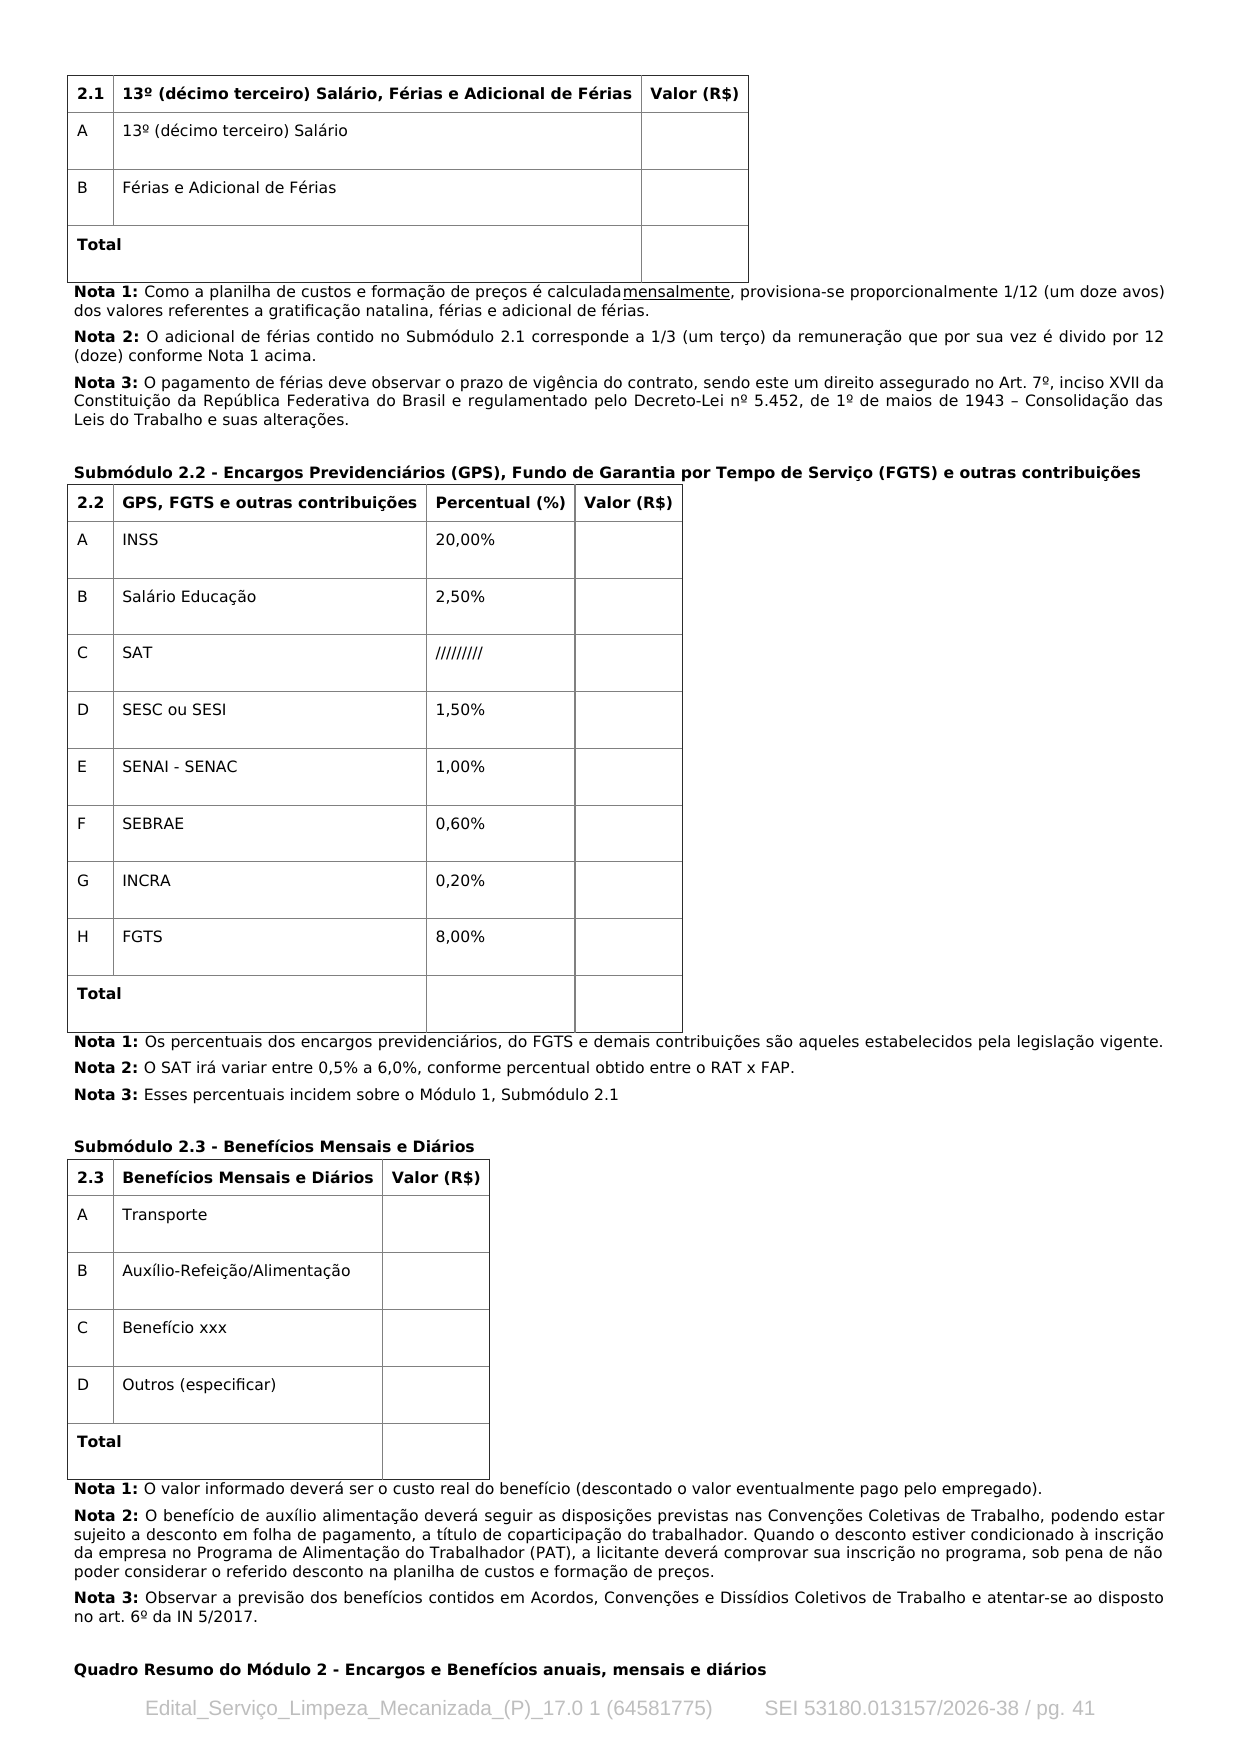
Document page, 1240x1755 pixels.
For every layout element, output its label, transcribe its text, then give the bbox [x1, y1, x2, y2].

table_cell [383, 1310, 489, 1366]
table_cell [576, 806, 682, 861]
table_cell [642, 113, 748, 168]
table_cell [383, 1367, 489, 1422]
table_cell INCRA [114, 862, 426, 918]
table_cell G [68, 862, 113, 918]
text Nota 1: Como a planilha de custos e formação de preços é calculadamensalmente, provisiona-se proporcionalmente 1/12 (um doze avos) dos valores referentes a gratificação natalina, férias e adicional de férias. [74, 283, 1166, 320]
table_cell [576, 579, 682, 634]
table_header Benefícios Mensais e Diários [114, 1160, 382, 1195]
text Submódulo 2.3 - Benefícios Mensais e Diários [74, 1138, 1186, 1157]
table_cell D [68, 692, 113, 748]
table_cell B [68, 1253, 113, 1309]
table_cell [383, 1424, 489, 1479]
table_cell FGTS [114, 919, 426, 975]
table_cell [576, 919, 682, 975]
table_header Valor (R$) [576, 485, 682, 521]
text Nota 1: O valor informado deverá ser o custo real do benefício (descontado o valor eventualmente pago pelo empregado). [74, 1480, 1166, 1498]
table_cell C [68, 1310, 113, 1366]
table_cell Outros (especificar) [114, 1367, 382, 1422]
table_cell SENAI - SENAC [114, 749, 426, 804]
table_cell 20,00% [427, 522, 574, 577]
table_header 2.3 [68, 1160, 113, 1195]
table_cell A [68, 113, 113, 168]
table_cell 0,20% [427, 862, 574, 918]
table_cell [576, 692, 682, 748]
table_cell 8,00% [427, 919, 574, 975]
table_cell Auxílio-Refeição/Alimentação [114, 1253, 382, 1309]
text Nota 1: Os percentuais dos encargos previdenciários, do FGTS e demais contribuições são aqueles estabelecidos pela legislação vigente. Nota 2: O SAT irá variar entre 0,5% a 6,0%, conforme percentual obtido entre o RAT x FAP. [74, 1033, 1166, 1077]
table_cell [576, 635, 682, 691]
table_cell [576, 749, 682, 804]
table_cell [576, 862, 682, 918]
table_cell [576, 976, 682, 1032]
table_cell C [68, 635, 113, 691]
table_cell SAT [114, 635, 426, 691]
table_cell Benefício xxx [114, 1310, 382, 1366]
table_cell 1,00% [427, 749, 574, 804]
table_header GPS, FGTS e outras contribuições [114, 485, 426, 521]
table_cell A [68, 522, 113, 577]
text Nota 3: O pagamento de férias deve observar o prazo de vigência do contrato, sendo este um direito assegurado no Art. 7º, inciso XVII da Constituição da República Federativa do Brasil e regulamentado pelo Decreto-Lei nº 5.452, de 1º de maios de 1943 – Consolidação das Leis do Trabalho e suas alterações. [74, 373, 1166, 429]
table_cell ///////// [427, 635, 574, 691]
table_cell H [68, 919, 113, 975]
table_cell 13º (décimo terceiro) Salário [114, 113, 641, 168]
text Nota 3: Esses percentuais incidem sobre o Módulo 1, Submódulo 2.1 [74, 1086, 1166, 1104]
table_header Percentual (%) [427, 485, 574, 521]
table_cell Férias e Adicional de Férias [114, 170, 641, 225]
text Submódulo 2.2 - Encargos Previdenciários (GPS), Fundo de Garantia por Tempo de Serviço (FGTS) e outras contribuições [74, 464, 1186, 482]
table_cell 0,60% [427, 806, 574, 861]
table_header 13º (décimo terceiro) Salário, Férias e Adicional de Férias [114, 76, 641, 112]
table_cell SEBRAE [114, 806, 426, 861]
table_cell Total [68, 226, 641, 282]
table_cell INSS [114, 522, 426, 577]
text Nota 3: Observar a previsão dos benefícios contidos em Acordos, Convenções e Dissídios Coletivos de Trabalho e atentar-se ao disposto no art. 6º da IN 5/2017. [74, 1589, 1166, 1626]
table_cell [383, 1253, 489, 1309]
text Nota 2: O benefício de auxílio alimentação deverá seguir as disposições previstas nas Convenções Coletivas de Trabalho, podendo estar sujeito a desconto em folha de pagamento, a título de coparticipação do trabalhador. Quando o desconto estiver condicionado à inscrição da empresa no Programa de Alimentação do Trabalhador (PAT), a licitante deverá comprovar sua inscrição no programa, sob pena de não poder considerar o referido desconto na planilha de custos e formação de preços. [74, 1507, 1166, 1581]
table_cell D [68, 1367, 113, 1422]
table_cell F [68, 806, 113, 861]
table_header Valor (R$) [383, 1160, 489, 1195]
table_cell E [68, 749, 113, 804]
table_cell 2,50% [427, 579, 574, 634]
table_cell A [68, 1196, 113, 1252]
table_header 2.1 [68, 76, 113, 112]
table_cell Transporte [114, 1196, 382, 1252]
table_cell [383, 1196, 489, 1252]
table_cell Total [68, 1424, 382, 1479]
text Quadro Resumo do Módulo 2 - Encargos e Benefícios anuais, mensais e diários [74, 1661, 1186, 1679]
table_cell [427, 976, 574, 1032]
table_cell Total [68, 976, 426, 1032]
table_header 2.2 [68, 485, 113, 521]
table_cell [576, 522, 682, 577]
table_cell B [68, 579, 113, 634]
table_cell SESC ou SESI [114, 692, 426, 748]
table_cell B [68, 170, 113, 225]
table_cell [642, 226, 748, 282]
table_cell [642, 170, 748, 225]
table_cell Salário Educação [114, 579, 426, 634]
table_cell 1,50% [427, 692, 574, 748]
text Nota 2: O adicional de férias contido no Submódulo 2.1 corresponde a 1/3 (um terço) da remuneração que por sua vez é divido por 12 (doze) conforme Nota 1 acima. [74, 328, 1166, 365]
table_header Valor (R$) [642, 76, 748, 112]
